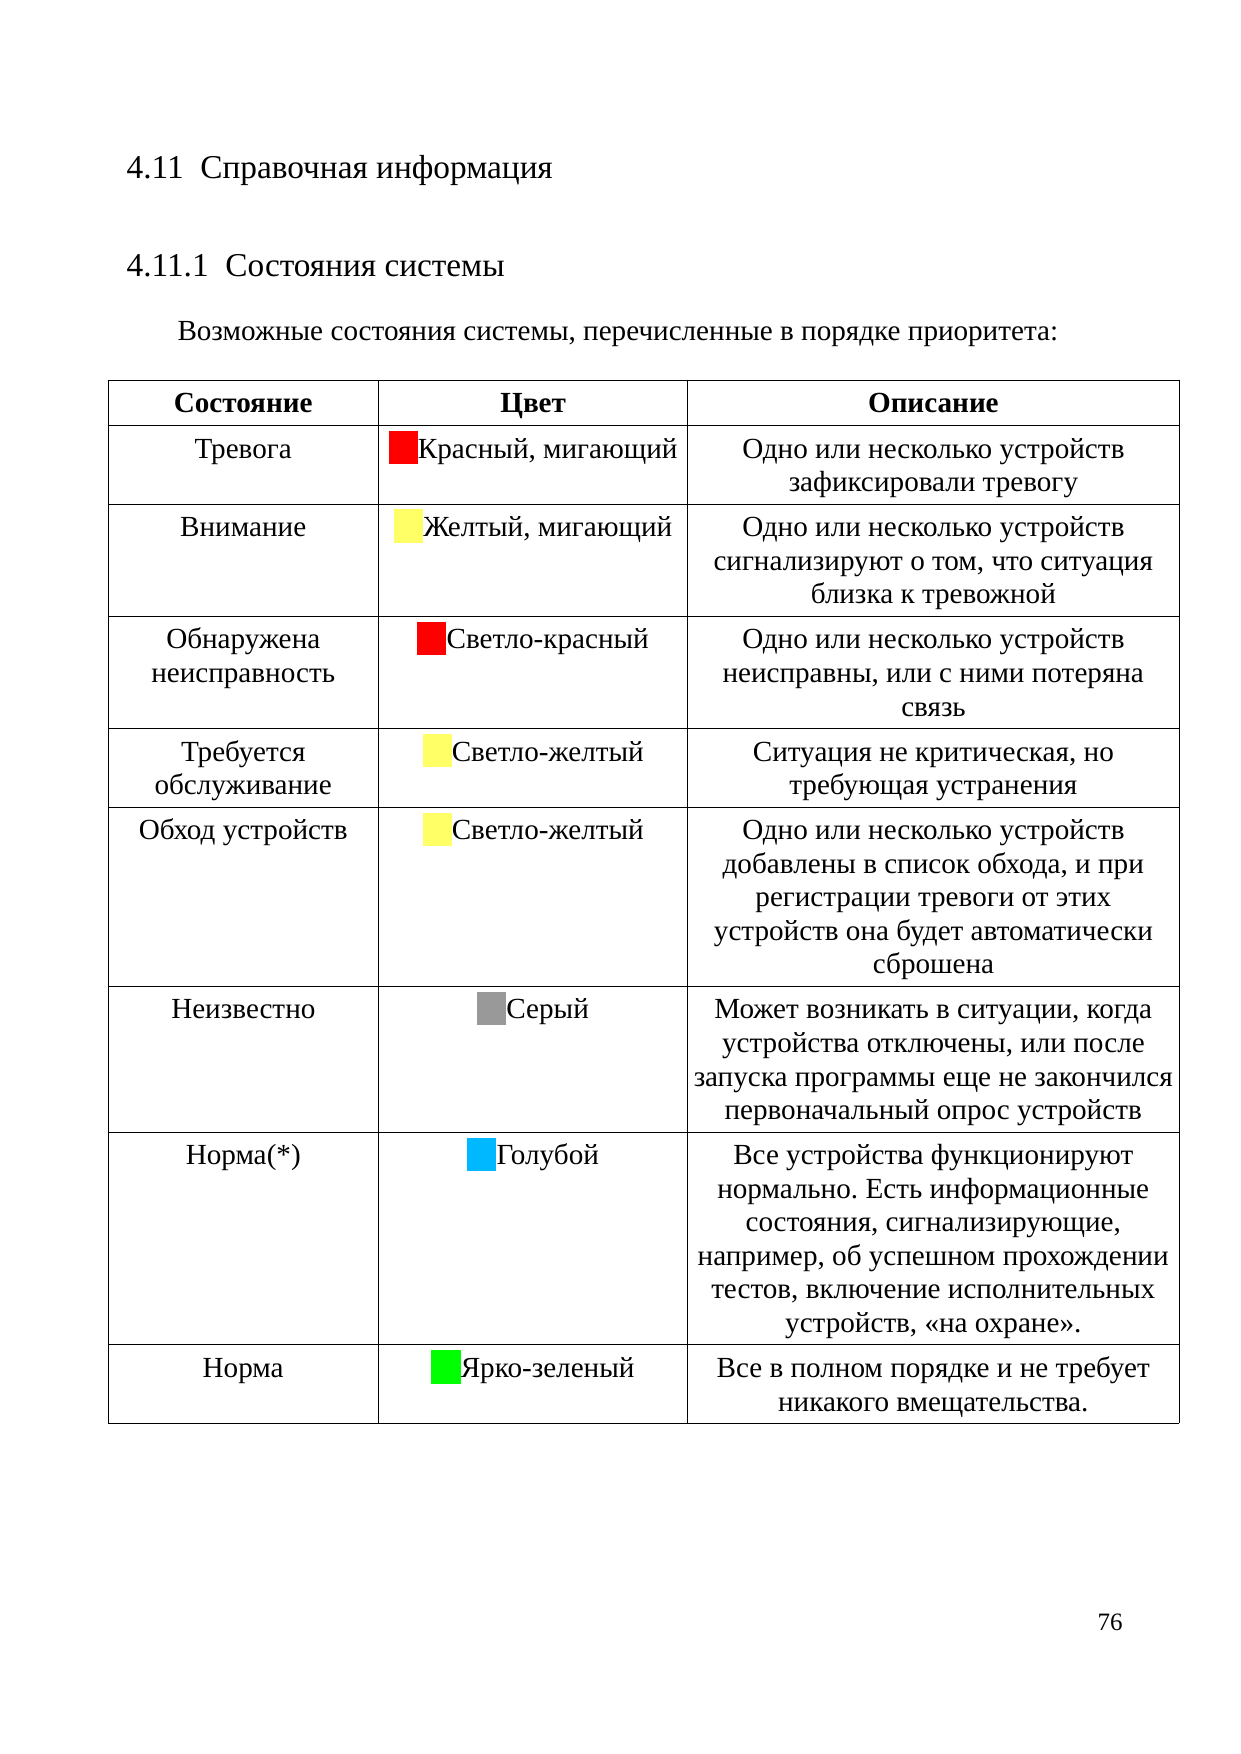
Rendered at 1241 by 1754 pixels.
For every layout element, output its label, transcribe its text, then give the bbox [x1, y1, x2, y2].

table_header Цвет [379, 381, 687, 425]
table_cell Светло-желтый [379, 729, 687, 807]
table_cell Все устройства функционируют нормально. Есть информационные состояния, сигнализирующие, например, об успешном прохождении тестов, включение исполнительных устройств, «на охране». [688, 1133, 1179, 1344]
table_cell Светло-желтый [379, 808, 687, 986]
table_cell Обход устройств [109, 808, 378, 986]
table_cell Может возникать в ситуации, когда устройства отключены, или после запуска программы еще не закончился первоначальный опрос устройств [688, 987, 1179, 1132]
table_cell Одно или несколько устройств сигнализируют о том, что ситуация близка к тревожной [688, 505, 1179, 616]
table_cell Тревога [109, 426, 378, 503]
table_cell Желтый, мигающий [379, 505, 687, 616]
table_cell Ситуация не критическая, но требующая устранения [688, 729, 1179, 807]
table_cell Голубой [379, 1133, 687, 1344]
table_cell Светло-красный [379, 617, 687, 728]
table_cell Одно или несколько устройств зафиксировали тревогу [688, 426, 1179, 503]
text Возможные состояния системы, перечисленные в порядке приоритета: [118, 313, 1122, 346]
table_cell Все в полном порядке и не требует никакого вмещательства. [688, 1345, 1179, 1423]
table_header Описание [688, 381, 1179, 425]
table_cell Красный, мигающий [379, 426, 687, 503]
table_cell Норма(*) [109, 1133, 378, 1344]
table_cell Одно или несколько устройств добавлены в список обхода, и при регистрации тревоги от этих устройств она будет автоматически сброшена [688, 808, 1179, 986]
table_cell Обнаружена неисправность [109, 617, 378, 728]
table_cell Неизвестно [109, 987, 378, 1132]
table_cell Норма [109, 1345, 378, 1423]
table_header Состояние [109, 381, 378, 425]
table_cell Серый [379, 987, 687, 1132]
table_cell Требуется обслуживание [109, 729, 378, 807]
table_cell Ярко-зеленый [379, 1345, 687, 1423]
subtitle Состояния системы [118, 245, 1122, 283]
subtitle Справочная информация [118, 148, 1122, 186]
table_cell Одно или несколько устройств неисправны, или с ними потеряна связь [688, 617, 1179, 728]
table_cell Внимание [109, 505, 378, 616]
